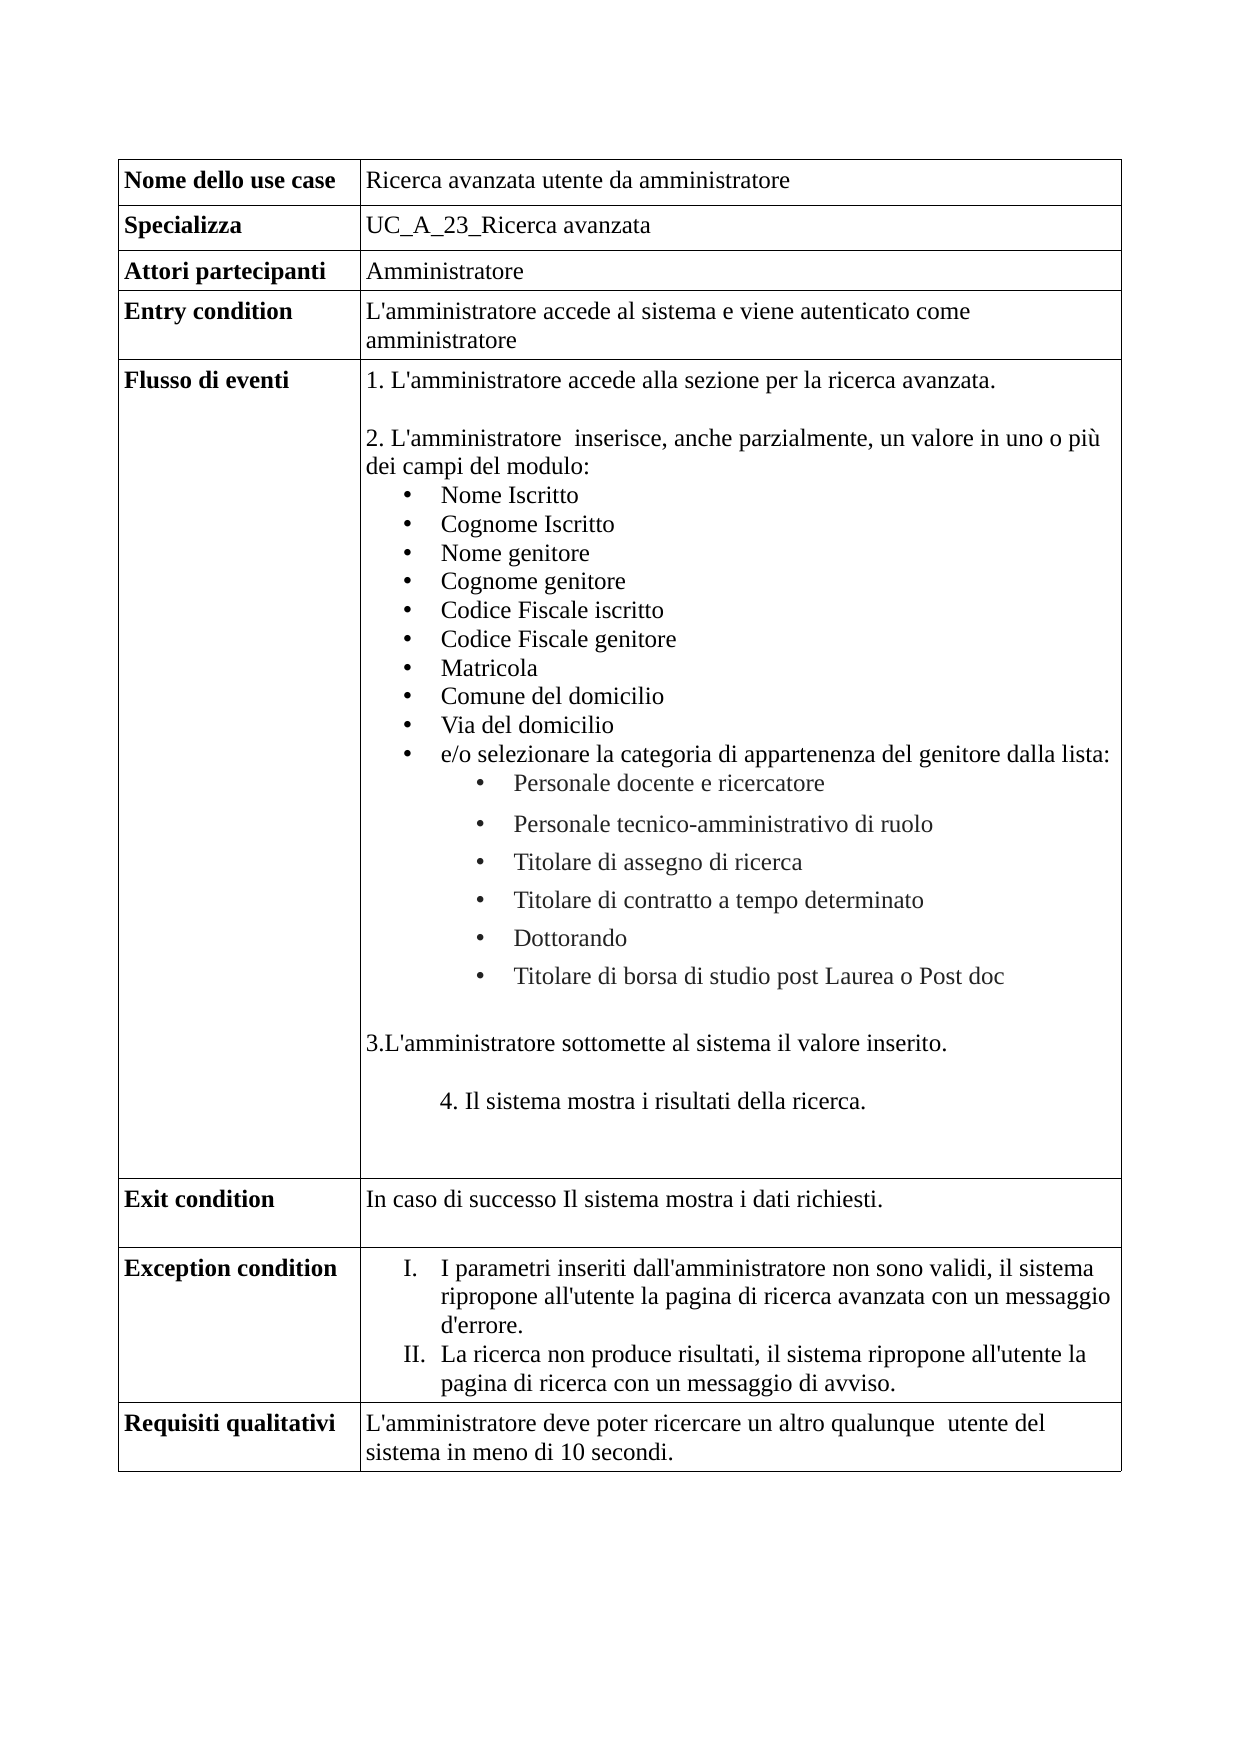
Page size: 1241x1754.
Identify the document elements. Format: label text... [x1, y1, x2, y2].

table_cell Exit condition [119, 1179, 360, 1247]
table_cell L'amministratore deve poter ricercare un altro qualunque utente del sistema in meno di 10 secondi. [361, 1403, 1121, 1471]
table_cell Flusso di eventi [119, 360, 360, 1178]
table_cell In caso di successo Il sistema mostra i dati richiesti. [361, 1179, 1121, 1247]
table_cell Amministratore [361, 251, 1121, 290]
table_cell I parametri inseriti dall'amministratore non sono validi, il sistema ripropone all'utente la pagina di ricerca avanzata con un messaggio d'errore. La ricerca non produce risultati, il sistema ripropone all'utente la pagina di ricerca con un messaggio di avviso. [361, 1248, 1121, 1402]
table_cell UC_A_23_Ricerca avanzata [361, 206, 1121, 250]
table_cell 1. L'amministratore accede alla sezione per la ricerca avanzata. 2. L'amministratore inserisce, anche parzialmente, un valore in uno o più dei campi del modulo: Nome Iscritto Cognome Iscritto Nome genitore Cognome genitore Codice Fiscale iscritto Codice Fiscale genitore Matricola Comune del domicilio Via del domicilio e/o selezionare la categoria di appartenenza del genitore dalla lista: Personale docente e ricercatore Personale tecnico-amministrativo di ruolo Titolare di assegno di ricerca Titolare di contratto a tempo determinato Dottorando Titolare di borsa di studio post Laurea o Post doc 3.L'amministratore sottomette al sistema il valore inserito. 4. Il sistema mostra i risultati della ricerca. [361, 360, 1121, 1178]
table_cell Entry condition [119, 291, 360, 359]
table_header Nome dello use case [119, 160, 360, 205]
table_cell Specializza [119, 206, 360, 250]
table_header Ricerca avanzata utente da amministratore [361, 160, 1121, 205]
table_cell Requisiti qualitativi [119, 1403, 360, 1471]
table_cell L'amministratore accede al sistema e viene autenticato come amministratore [361, 291, 1121, 359]
table_cell Exception condition [119, 1248, 360, 1402]
table_cell Attori partecipanti [119, 251, 360, 290]
